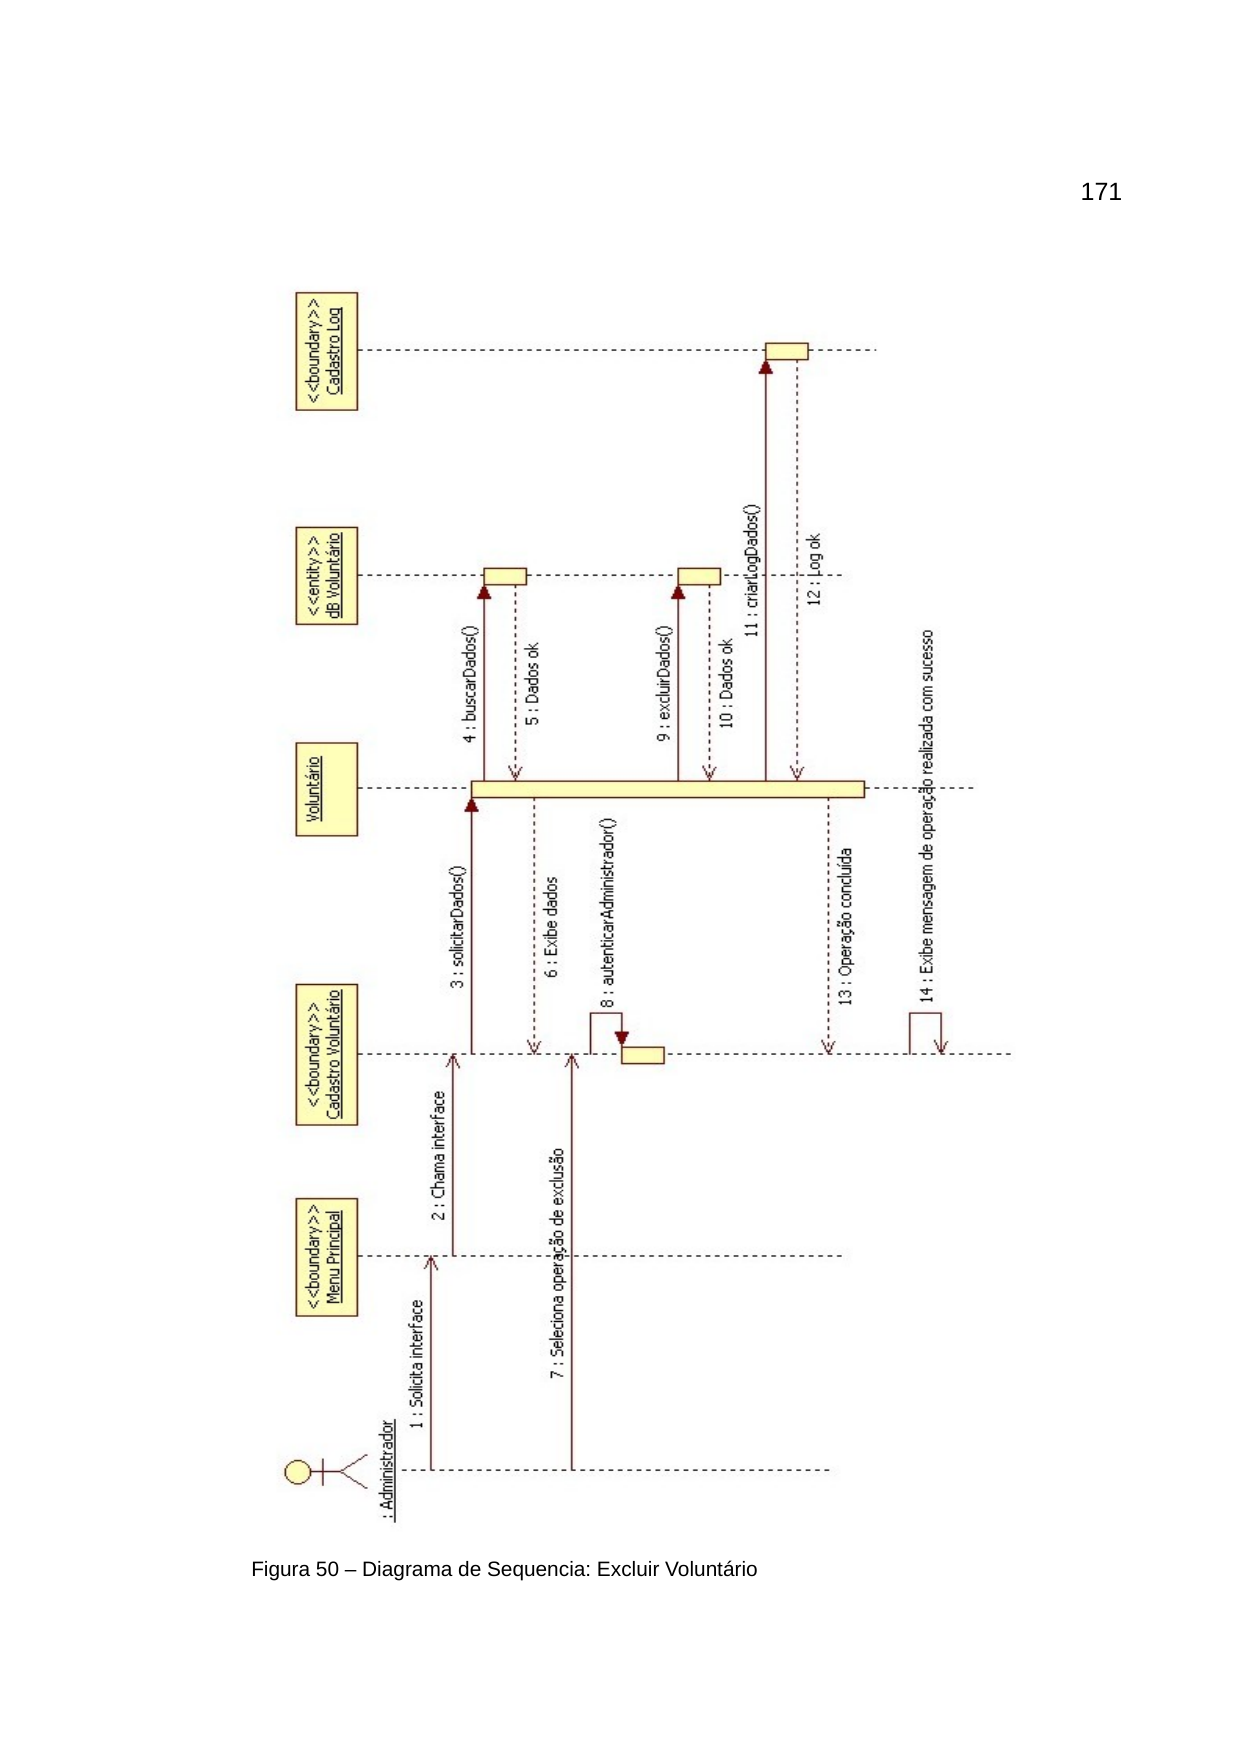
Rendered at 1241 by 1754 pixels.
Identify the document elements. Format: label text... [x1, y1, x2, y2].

text Figura 50 – Diagrama de Sequencia: Excluir Voluntário [177, 1557, 1122, 1580]
picture [252, 265, 1047, 1557]
